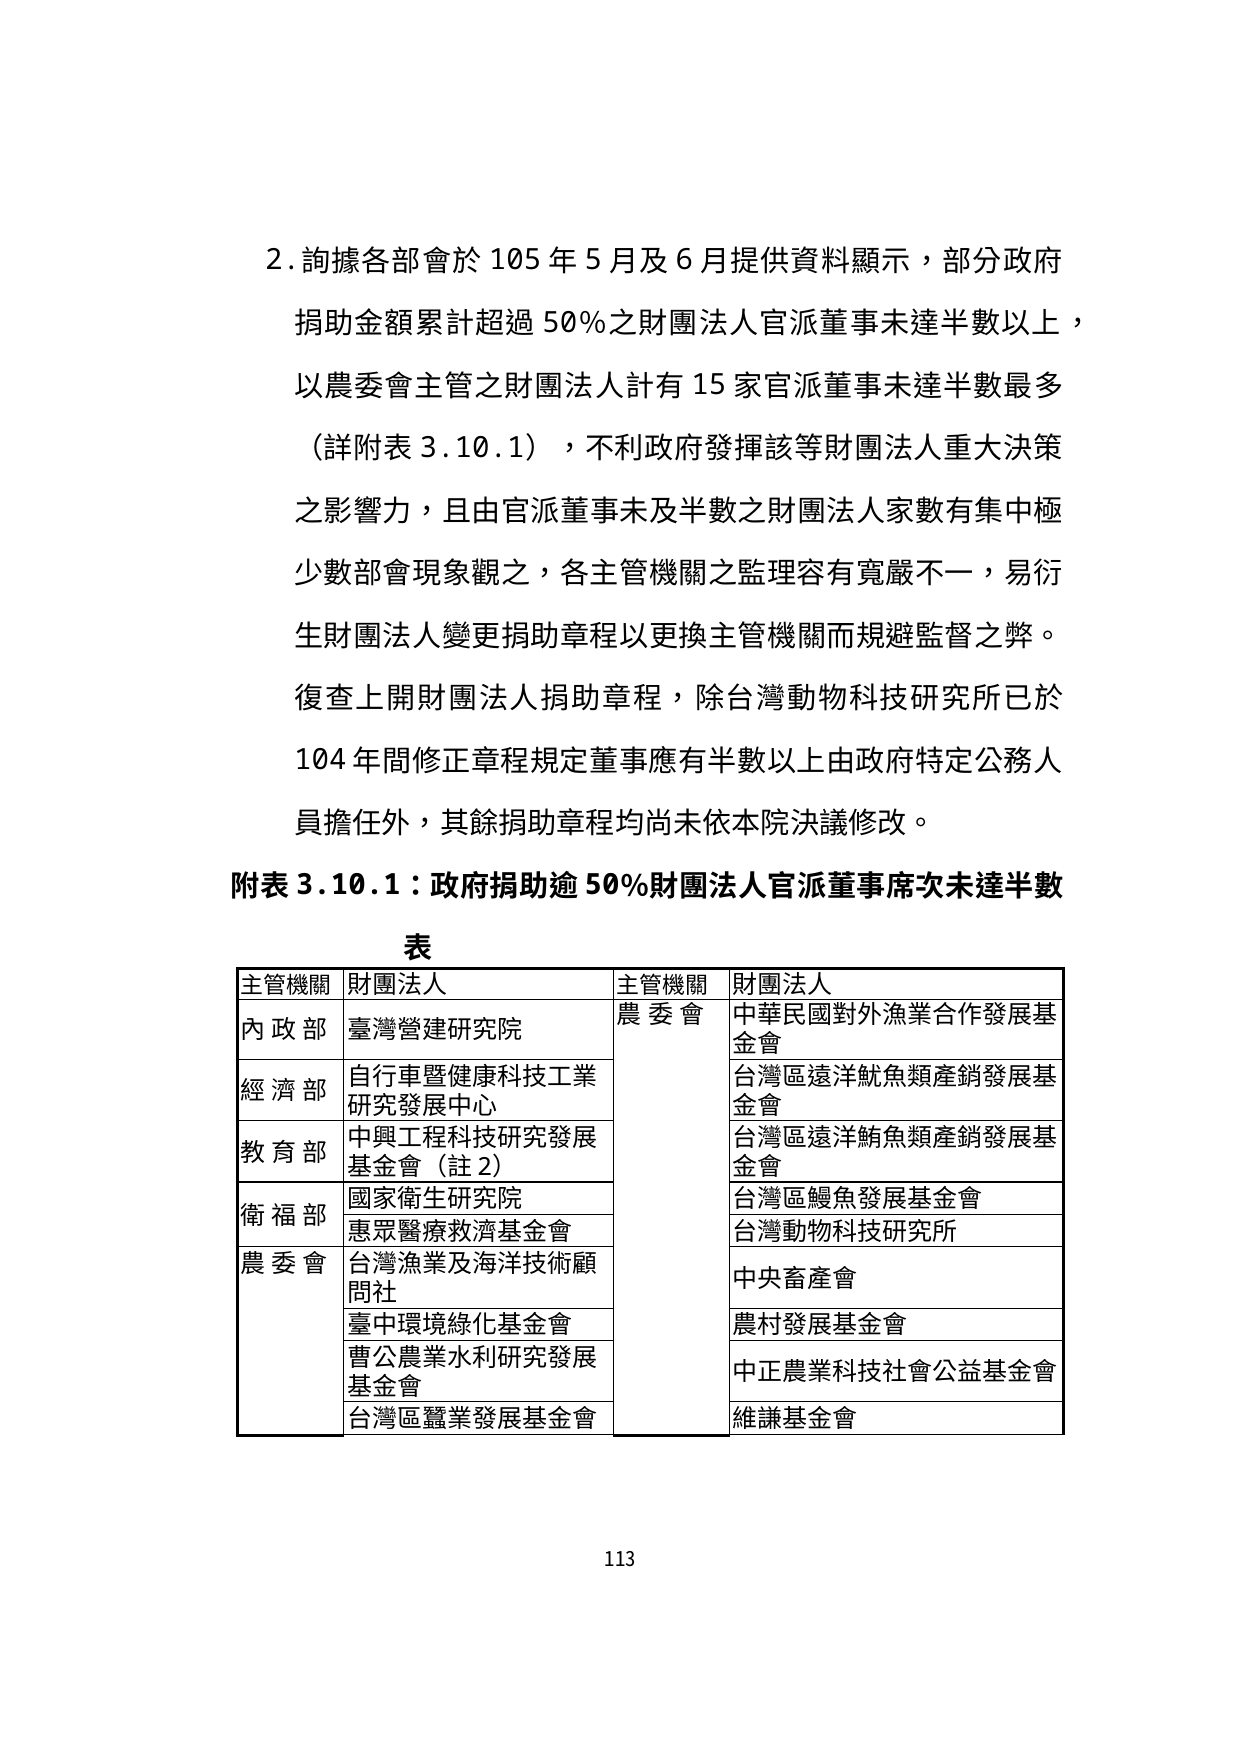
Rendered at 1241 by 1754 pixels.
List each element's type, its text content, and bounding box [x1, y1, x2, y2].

table_cell 內政部 [239, 1000, 343, 1058]
text 附表3.10.1：政府捐助逾50％財團法人官派董事席次未達半數表 [231, 842, 1063, 967]
table_cell 中華民國對外漁業合作發展基金會 [730, 1000, 1062, 1058]
table_cell 國家衛生研究院 [344, 1183, 613, 1214]
table_header 主管機關 [239, 970, 343, 999]
table_cell 曹公農業水利研究發展基金會 [344, 1341, 613, 1401]
table_cell 農村發展基金會 [730, 1309, 1062, 1340]
table_header 主管機關 [614, 970, 729, 999]
table_cell 台灣區遠洋鮪魚類產銷發展基金會 [730, 1121, 1062, 1181]
table_cell 中央畜產會 [730, 1247, 1062, 1307]
table_cell 農委會 [239, 1247, 343, 1433]
table_cell 台灣動物科技研究所 [730, 1215, 1062, 1246]
table_header 財團法人 [344, 970, 613, 999]
table_header 財團法人 [730, 970, 1062, 999]
table_cell 中興工程科技研究發展基金會（註2） [344, 1121, 613, 1181]
table_cell 臺灣營建研究院 [344, 1000, 613, 1058]
table_cell 臺中環境綠化基金會 [344, 1309, 613, 1340]
text 2.詢據各部會於105年5月及6月提供資料顯示，部分政府捐助金額累計超過50％之財團法人官派董事未達半數以上，以農委會主管之財團法人計有15家官派董事未達半數最多（詳附表3.10.1），不利政府發揮該等財團法人重大決策之影響力，且由官派董事未及半數之財團法人家數有集中極少數部會現象觀之，各主管機關之監理容有寬嚴不一，易衍生財團法人變更捐助章程以更換主管機關而規避監督之弊。復查上開財團法人捐助章程，除台灣動物科技研究所已於104年間修正章程規定董事應有半數以上由政府特定公務人員擔任外，其餘捐助章程均尚未依本院決議修改。 [265, 217, 1063, 842]
table_cell 台灣區蠶業發展基金會 [344, 1402, 613, 1433]
table_cell 台灣區遠洋魷魚類產銷發展基金會 [730, 1060, 1062, 1120]
table_cell 經濟部 [239, 1060, 343, 1120]
table_cell 中正農業科技社會公益基金會 [730, 1341, 1062, 1401]
table_cell 教育部 [239, 1121, 343, 1181]
table_cell 自行車暨健康科技工業研究發展中心 [344, 1060, 613, 1120]
table_cell 惠眾醫療救濟基金會 [344, 1215, 613, 1246]
table_cell 台灣區鰻魚發展基金會 [730, 1183, 1062, 1214]
table_cell 農委會 [614, 1000, 729, 1433]
table_cell 台灣漁業及海洋技術顧問社 [344, 1247, 613, 1307]
table_cell 衛福部 [239, 1183, 343, 1246]
table_cell 維謙基金會 [730, 1402, 1062, 1433]
